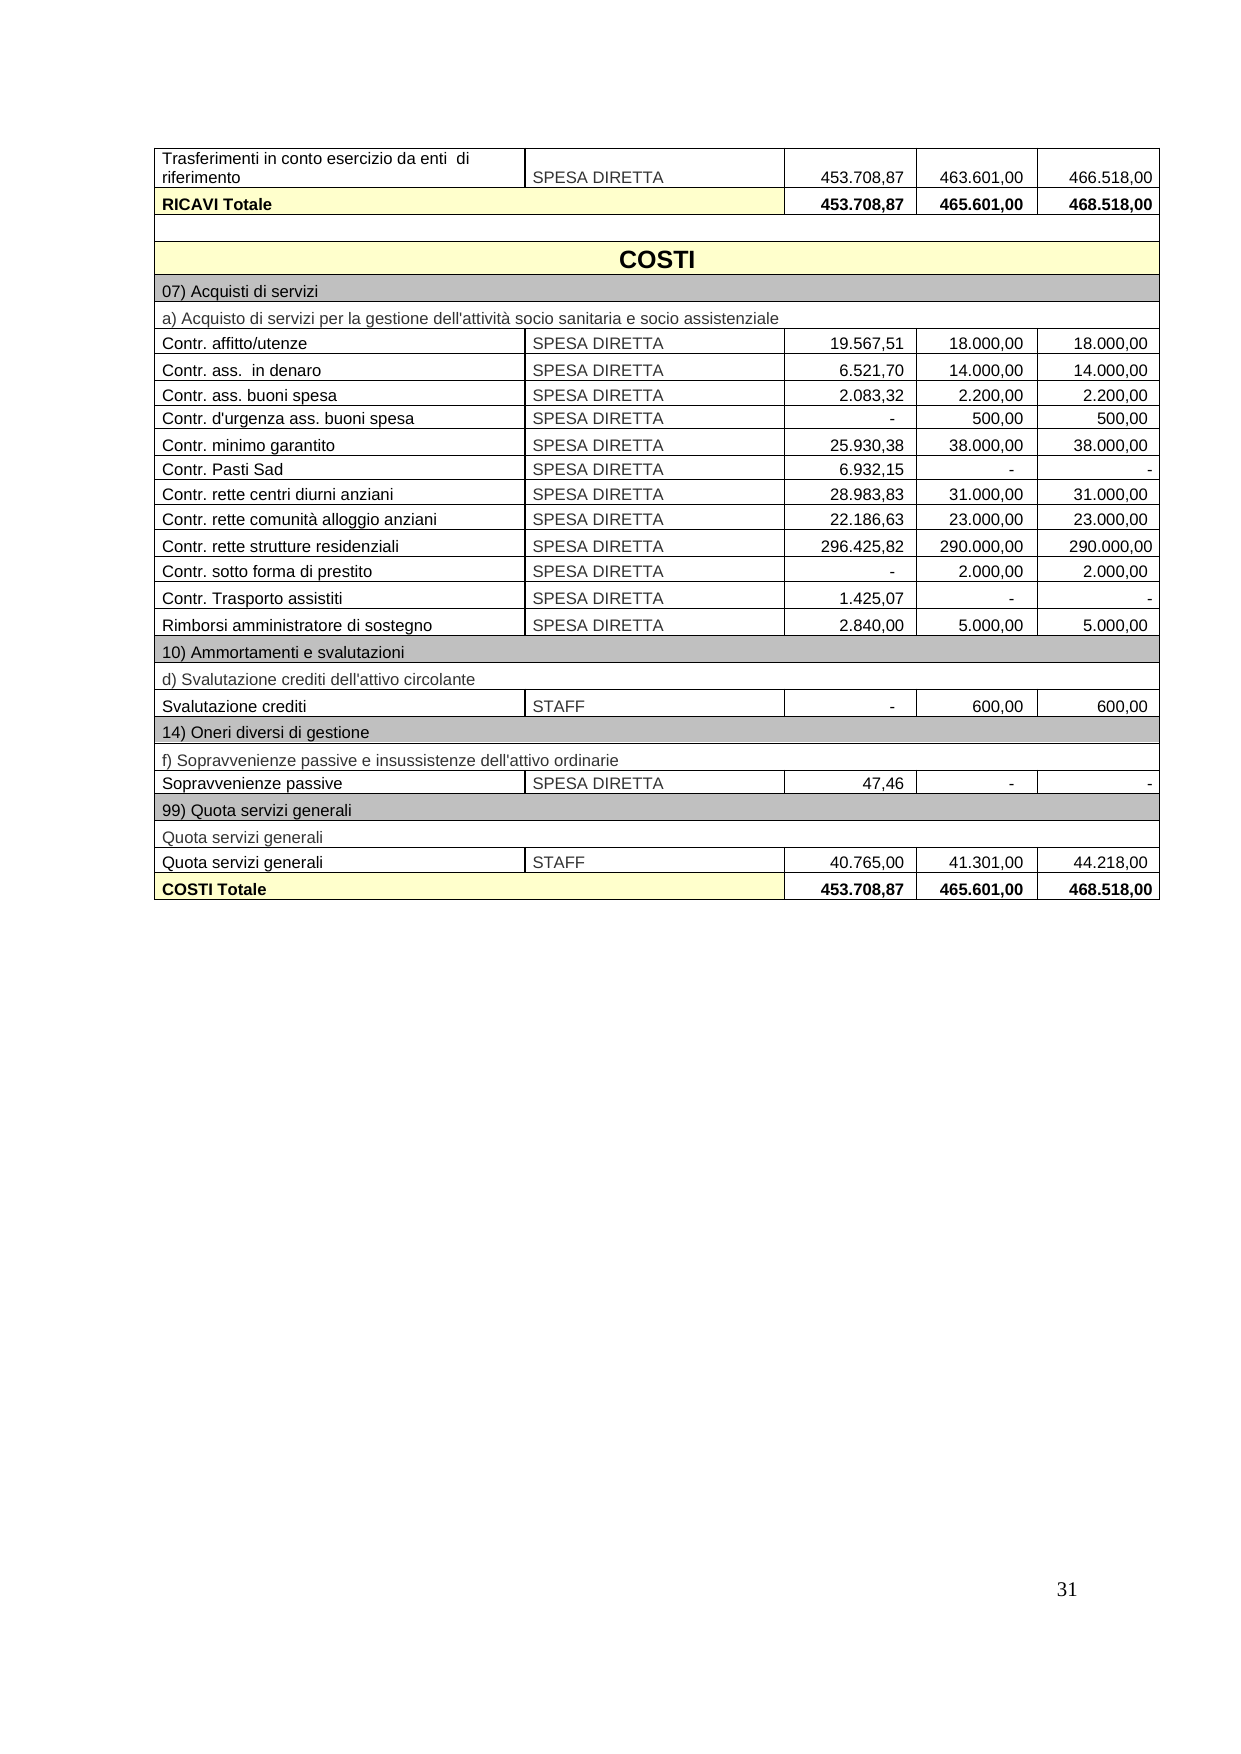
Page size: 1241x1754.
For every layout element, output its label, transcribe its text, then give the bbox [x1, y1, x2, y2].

table_cell - [1038, 456, 1159, 479]
table_cell 2.200,00 [1038, 381, 1159, 405]
table_cell Svalutazione crediti [155, 690, 524, 716]
table_cell 41.301,00 [917, 848, 1037, 872]
table_cell - [1038, 771, 1159, 793]
table_cell 5.000,00 [1038, 609, 1159, 634]
table_cell Trasferimenti in conto esercizio da enti di riferimento [155, 149, 524, 187]
table_cell 22.186,63 [785, 505, 916, 529]
table_cell COSTI Totale [155, 873, 784, 899]
table_cell 290.000,00 [1038, 530, 1159, 556]
table_cell 14.000,00 [917, 354, 1037, 380]
table_cell 10) Ammortamenti e svalutazioni [155, 636, 1159, 662]
table_cell 600,00 [1038, 690, 1159, 716]
table_cell Contr. Pasti Sad [155, 456, 524, 479]
table_cell 14) Oneri diversi di gestione [155, 717, 1159, 742]
table_cell Contr. rette strutture residenziali [155, 530, 524, 556]
table_cell Contr. rette centri diurni anziani [155, 480, 524, 504]
table_cell SPESA DIRETTA [526, 354, 784, 380]
table_cell Contr. affitto/utenze [155, 329, 524, 353]
table_cell 99) Quota servizi generali [155, 794, 1159, 820]
table_cell Quota servizi generali [155, 848, 524, 872]
table_cell - [917, 771, 1037, 793]
table_cell f) Sopravvenienze passive e insussistenze dell'attivo ordinarie [155, 744, 1159, 769]
table_cell SPESA DIRETTA [526, 505, 784, 529]
table_cell 23.000,00 [917, 505, 1037, 529]
table_cell 47,46 [785, 771, 916, 793]
table_cell STAFF [526, 690, 784, 716]
table_cell 28.983,83 [785, 480, 916, 504]
table_cell 6.521,70 [785, 354, 916, 380]
table_cell 453.708,87 [785, 873, 916, 899]
table_cell 25.930,38 [785, 429, 916, 455]
table_cell Contr. sotto forma di prestito [155, 557, 524, 581]
table_cell SPESA DIRETTA [526, 771, 784, 793]
table_cell SPESA DIRETTA [526, 609, 784, 634]
table_cell 290.000,00 [917, 530, 1037, 556]
table_cell Rimborsi amministratore di sostegno [155, 609, 524, 634]
table_cell 31.000,00 [1038, 480, 1159, 504]
table_cell 44.218,00 [1038, 848, 1159, 872]
table_cell RICAVI Totale [155, 188, 784, 214]
table_cell 19.567,51 [785, 329, 916, 353]
table_cell 2.840,00 [785, 609, 916, 634]
table_cell 14.000,00 [1038, 354, 1159, 380]
table_cell 465.601,00 [917, 873, 1037, 899]
table_cell 18.000,00 [1038, 329, 1159, 353]
table_cell Contr. minimo garantito [155, 429, 524, 455]
table_cell Contr. ass. buoni spesa [155, 381, 524, 405]
table_cell Contr. rette comunità alloggio anziani [155, 505, 524, 529]
table_cell 2.000,00 [1038, 557, 1159, 581]
table_cell 2.000,00 [917, 557, 1037, 581]
table_cell a) Acquisto di servizi per la gestione dell'attività socio sanitaria e socio assistenziale [155, 302, 1159, 328]
table_cell SPESA DIRETTA [526, 530, 784, 556]
table_cell SPESA DIRETTA [526, 149, 784, 187]
table_cell 31.000,00 [917, 480, 1037, 504]
table_cell 453.708,87 [785, 188, 916, 214]
table_cell COSTI [155, 242, 1159, 274]
table_cell 453.708,87 [785, 149, 916, 187]
table_cell 500,00 [917, 406, 1037, 428]
table_cell 463.601,00 [917, 149, 1037, 187]
table_cell - [917, 582, 1037, 608]
table_cell - [785, 557, 916, 581]
table_cell 2.200,00 [917, 381, 1037, 405]
table_cell SPESA DIRETTA [526, 557, 784, 581]
table_cell 468.518,00 [1038, 873, 1159, 899]
table_cell d) Svalutazione crediti dell'attivo circolante [155, 663, 1159, 688]
table_cell 07) Acquisti di servizi [155, 275, 1159, 301]
table_cell 5.000,00 [917, 609, 1037, 634]
table_cell 296.425,82 [785, 530, 916, 556]
table_cell 18.000,00 [917, 329, 1037, 353]
table_cell SPESA DIRETTA [526, 429, 784, 455]
table_cell 600,00 [917, 690, 1037, 716]
table_cell - [917, 456, 1037, 479]
table_cell STAFF [526, 848, 784, 872]
table_cell 468.518,00 [1038, 188, 1159, 214]
table_cell SPESA DIRETTA [526, 329, 784, 353]
table_cell 2.083,32 [785, 381, 916, 405]
table_cell SPESA DIRETTA [526, 582, 784, 608]
table_cell Contr. Trasporto assistiti [155, 582, 524, 608]
table_cell 466.518,00 [1038, 149, 1159, 187]
table_cell - [785, 690, 916, 716]
table_cell Contr. d'urgenza ass. buoni spesa [155, 406, 524, 428]
table_cell - [785, 406, 916, 428]
table_cell Contr. ass. in denaro [155, 354, 524, 380]
table_cell SPESA DIRETTA [526, 406, 784, 428]
table_cell [155, 215, 1159, 241]
table_cell 1.425,07 [785, 582, 916, 608]
table_cell 38.000,00 [917, 429, 1037, 455]
table_cell 40.765,00 [785, 848, 916, 872]
table_cell 500,00 [1038, 406, 1159, 428]
table_cell 6.932,15 [785, 456, 916, 479]
table_cell 38.000,00 [1038, 429, 1159, 455]
table_cell SPESA DIRETTA [526, 456, 784, 479]
table_cell SPESA DIRETTA [526, 480, 784, 504]
table_cell Quota servizi generali [155, 821, 1159, 847]
table_cell 23.000,00 [1038, 505, 1159, 529]
table_cell 465.601,00 [917, 188, 1037, 214]
table_cell - [1038, 582, 1159, 608]
table_cell SPESA DIRETTA [526, 381, 784, 405]
table_cell Sopravvenienze passive [155, 771, 524, 793]
